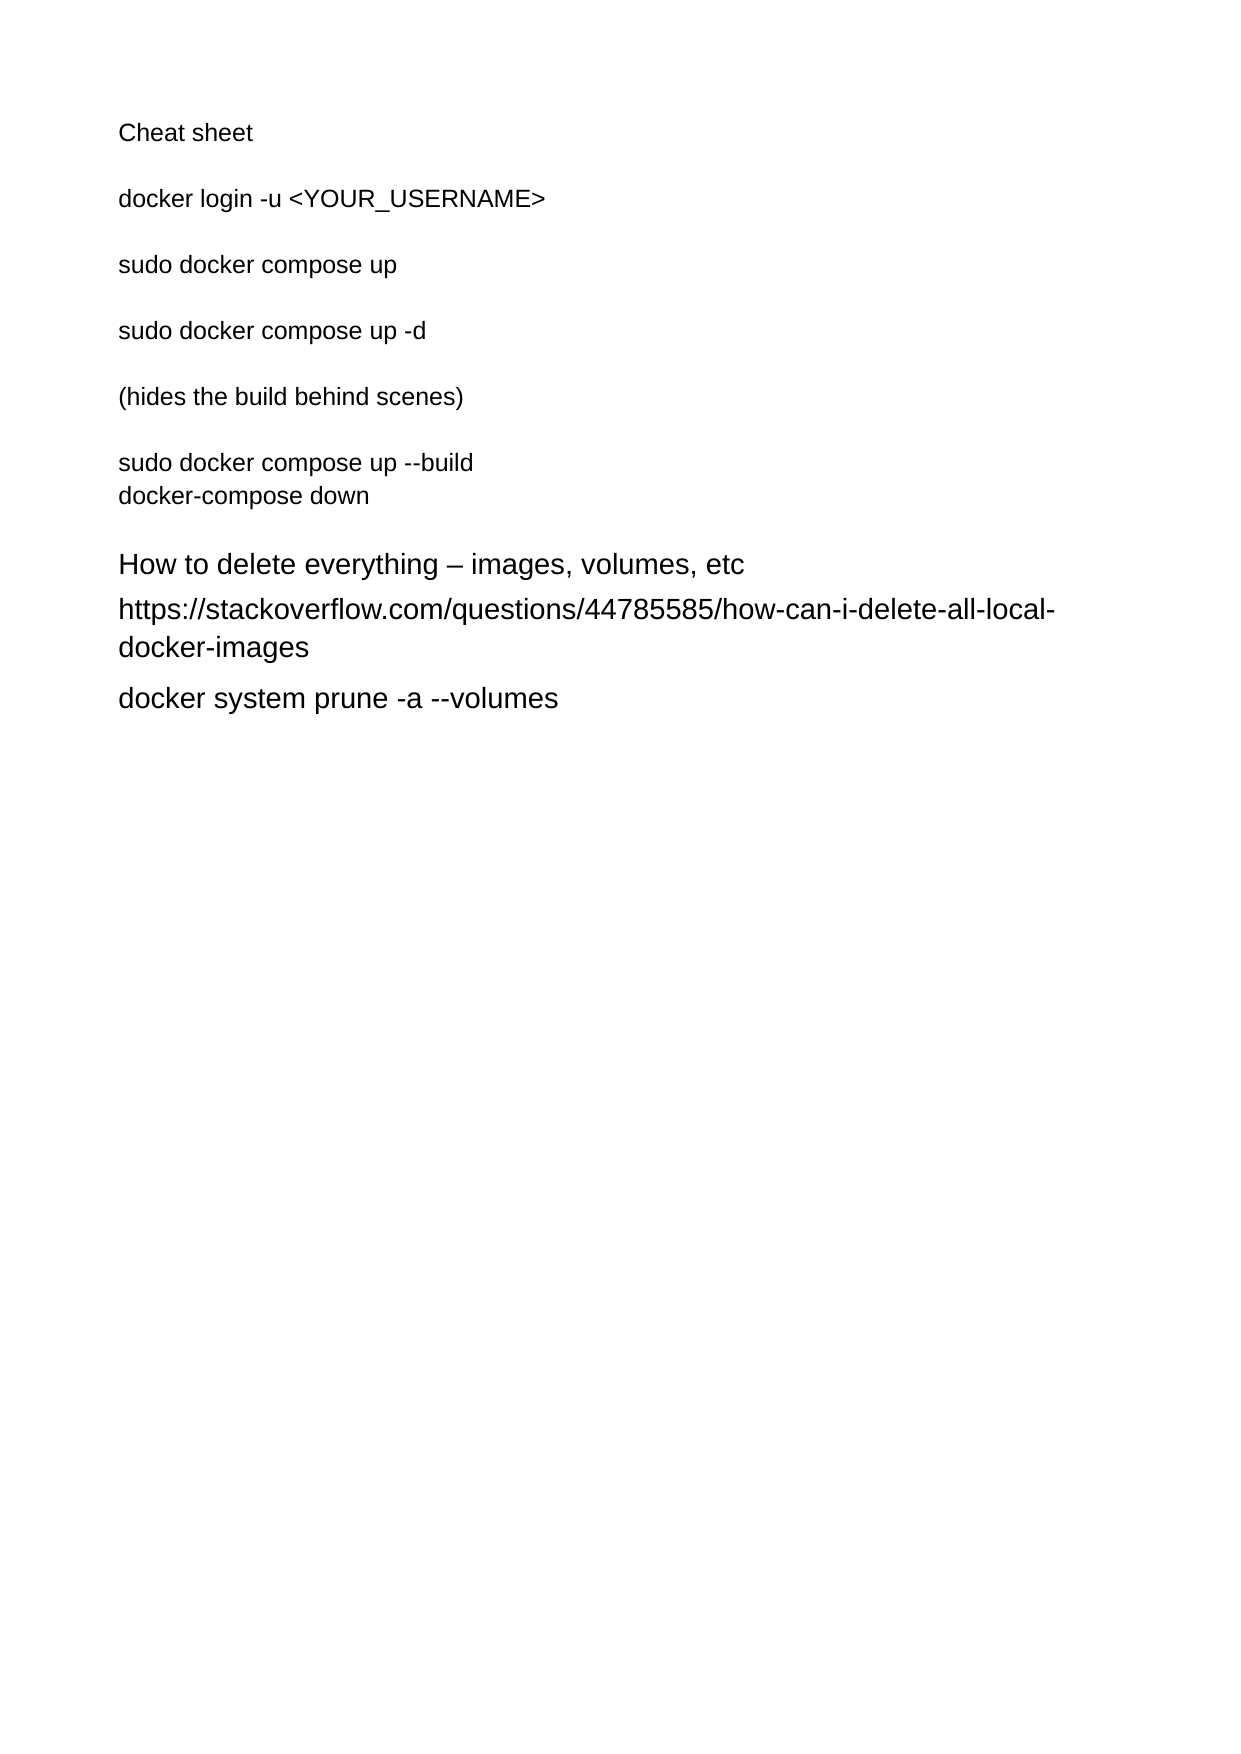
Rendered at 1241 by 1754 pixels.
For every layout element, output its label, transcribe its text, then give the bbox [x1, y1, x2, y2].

text sudo docker compose up -d [118, 316, 1122, 345]
text sudo docker compose up [118, 250, 1122, 279]
text (hides the build behind scenes) [118, 382, 1122, 411]
text docker system prune -a --volumes [118, 681, 1122, 714]
text How to delete everything – images, volumes, etc [118, 547, 1122, 581]
text https://stackoverflow.com/questions/44785585/how-can-i-delete-all-local-docker-images [118, 592, 1122, 664]
text docker-compose down [118, 481, 1122, 510]
text sudo docker compose up --build [118, 448, 1122, 477]
text docker login -u <YOUR_USERNAME> [118, 184, 1122, 213]
text Cheat sheet [118, 118, 1122, 147]
